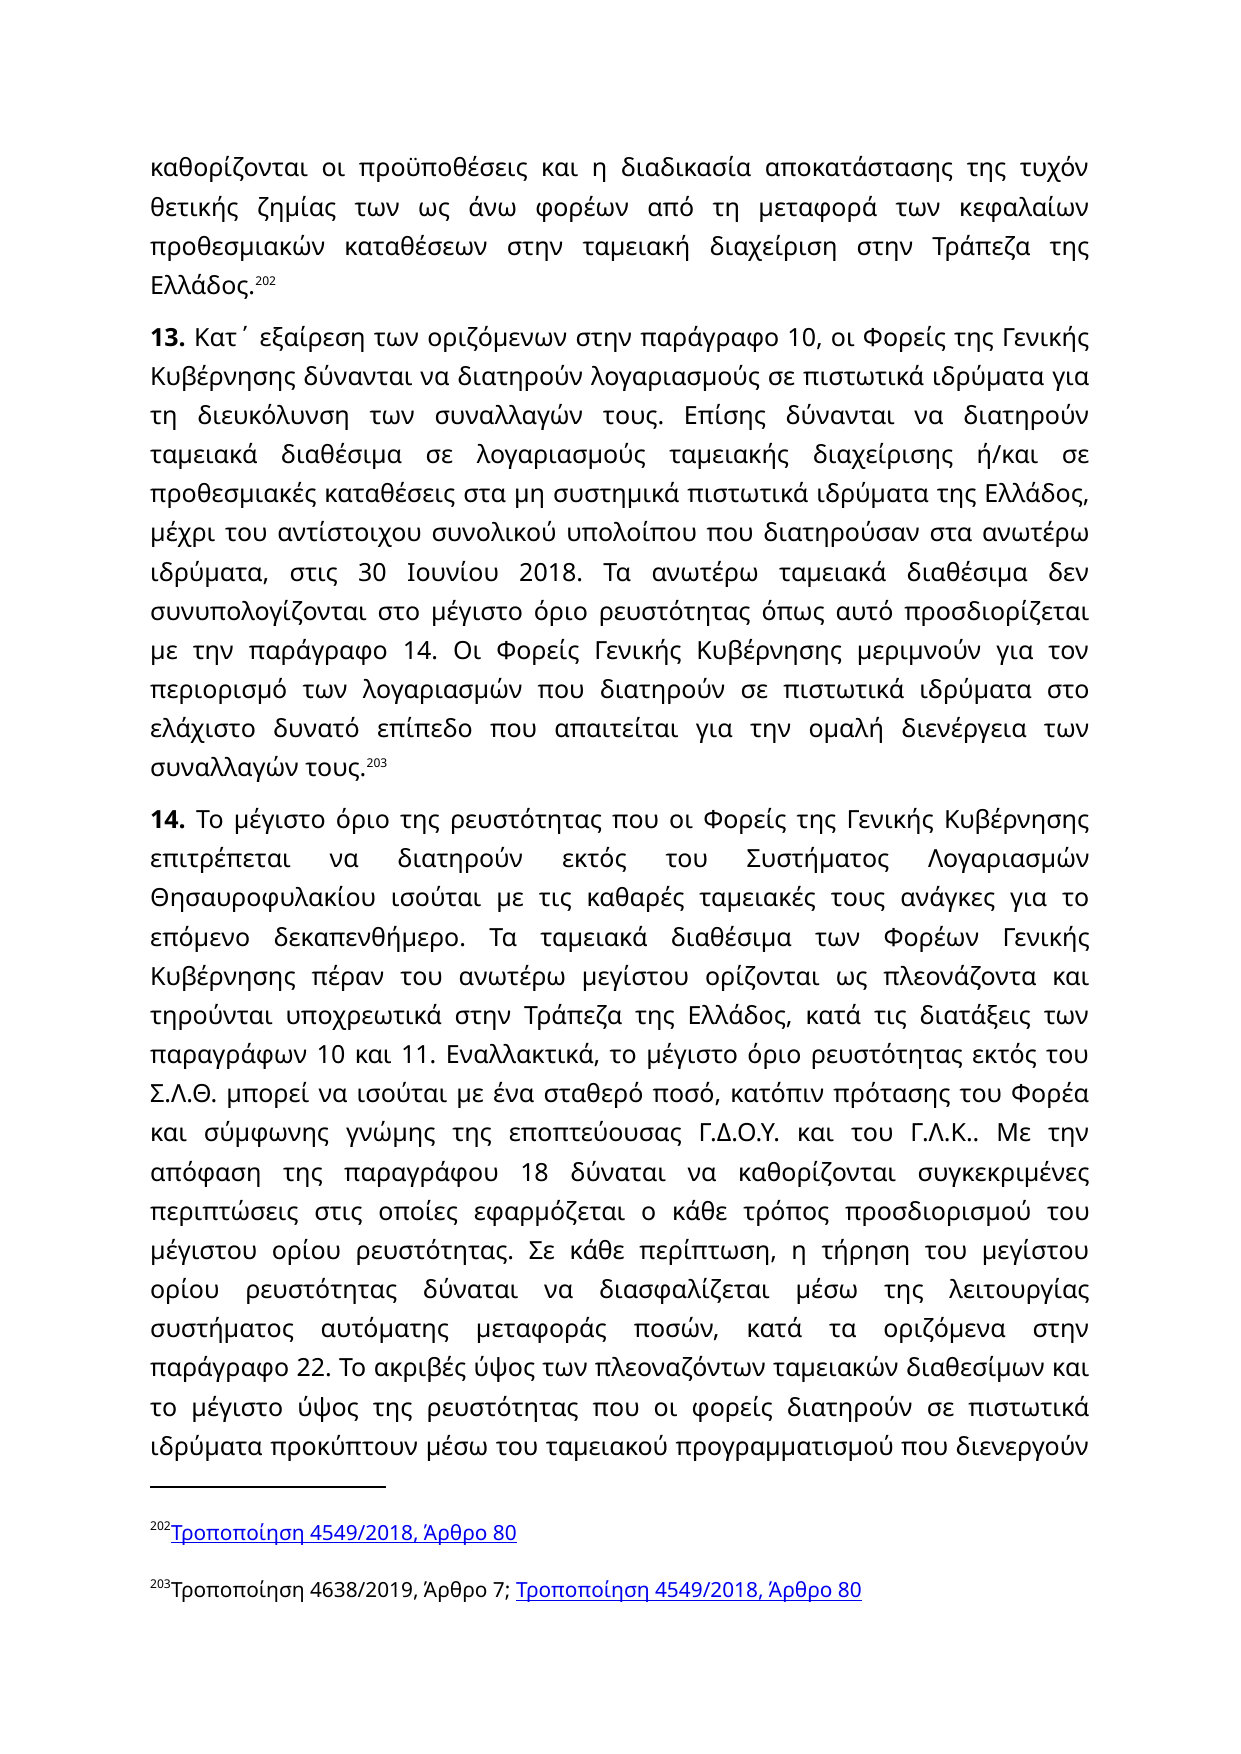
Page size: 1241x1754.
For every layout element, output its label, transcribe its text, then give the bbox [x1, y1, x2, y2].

text 13. Κατ΄ εξαίρεση των οριζόμενων στην παράγραφο 10, οι Φορείς της Γενικής Κυβέρνησης δύνανται να διατηρούν λογαριασμούς σε πιστωτικά ιδρύματα για τη διευκόλυνση των συναλλαγών τους. Επίσης δύνανται να διατηρούν ταμειακά διαθέσιμα σε λογαριασμούς ταμειακής διαχείρισης ή/και σε προθεσμιακές καταθέσεις στα μη συστημικά πιστωτικά ιδρύματα της Ελλάδος, μέχρι του αντίστοιχου συνολικού υπολοίπου που διατηρούσαν στα ανωτέρω ιδρύματα, στις 30 Ιουνίου 2018. Τα ανωτέρω ταμειακά διαθέσιμα δεν συνυπολογίζονται στο μέγιστο όριο ρευστότητας όπως αυτό προσδιορίζεται με την παράγραφο 14. Οι Φορείς Γενικής Κυβέρνησης μεριμνούν για τον περιορισμό των λογαριασμών που διατηρούν σε πιστωτικά ιδρύματα στο ελάχιστο δυνατό επίπεδο που απαιτείται για την ομαλή διενέργεια των συναλλαγών τους. [150, 319, 1090, 784]
text Τροποποίηση 4638/2019, Άρθρο 7; Τροποποίηση 4549/2018, Άρθρο 80 [150, 1576, 1090, 1604]
text Τροποποίηση 4549/2018, Άρθρο 80 [150, 1518, 1090, 1546]
text 14. Το μέγιστο όριο της ρευστότητας που οι Φορείς της Γενικής Κυβέρνησης επιτρέπεται να διατηρούν εκτός του Συστήματος Λογαριασμών Θησαυροφυλακίου ισούται με τις καθαρές ταμειακές τους ανάγκες για το επόμενο δεκαπενθήμερο. Τα ταμειακά διαθέσιμα των Φορέων Γενικής Κυβέρνησης πέραν του ανωτέρω μεγίστου ορίζονται ως πλεονάζοντα και τηρούνται υποχρεωτικά στην Τράπεζα της Ελλάδος, κατά τις διατάξεις των παραγράφων 10 και 11. Εναλλακτικά, το μέγιστο όριο ρευστότητας εκτός του Σ.Λ.Θ. μπορεί να ισούται με ένα σταθερό ποσό, κατόπιν πρότασης του Φορέα και σύμφωνης γνώμης της εποπτεύουσας Γ.Δ.Ο.Υ. και του Γ.Λ.Κ.. Με την απόφαση της παραγράφου 18 δύναται να καθορίζονται συγκεκριμένες περιπτώσεις στις οποίες εφαρμόζεται ο κάθε τρόπος προσδιορισμού του μέγιστου ορίου ρευστότητας. Σε κάθε περίπτωση, η τήρηση του μεγίστου ορίου ρευστότητας δύναται να διασφαλίζεται μέσω της λειτουργίας συστήματος αυτόματης μεταφοράς ποσών, κατά τα οριζόμενα στην παράγραφο 22. Το ακριβές ύψος των πλεοναζόντων ταμειακών διαθεσίμων και το μέγιστο ύψος της ρευστότητας που οι φορείς διατηρούν σε πιστωτικά ιδρύματα προκύπτουν μέσω του ταμειακού προγραμματισμού που διενεργούν [150, 802, 1090, 1462]
text καθορίζονται οι προϋποθέσεις και η διαδικασία αποκατάστασης της τυχόν θετικής ζημίας των ως άνω φορέων από τη μεταφορά των κεφαλαίων προθεσμιακών καταθέσεων στην ταμειακή διαχείριση στην Τράπεζα της Ελλάδος. [150, 150, 1090, 302]
